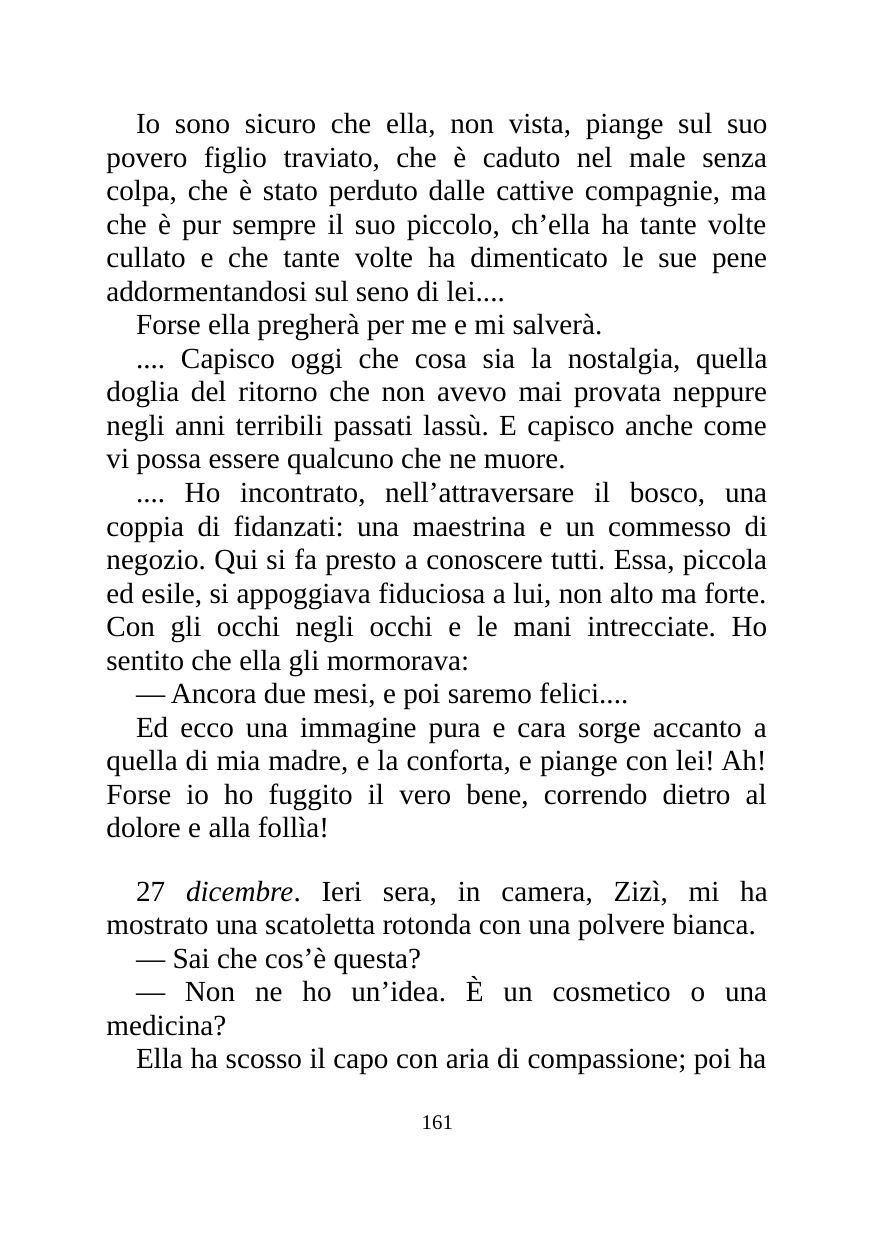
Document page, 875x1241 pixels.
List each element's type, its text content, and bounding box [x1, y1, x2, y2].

text .... Capisco oggi che cosa sia la nostalgia, quella doglia del ritorno che non avevo mai provata neppure negli anni terribili passati lassù. E capisco anche come vi possa essere qualcuno che ne muore. [106, 341, 768, 475]
text Ed ecco una immagine pura e cara sorge accanto a quella di mia madre, e la conforta, e piange con lei! Ah! Forse io ho fuggito il vero bene, correndo dietro al dolore e alla follìa! [106, 710, 768, 844]
text — Non ne ho un’idea. È un cosmetico o una medicina? [106, 974, 768, 1041]
text Io sono sicuro che ella, non vista, piange sul suo povero figlio traviato, che è caduto nel male senza colpa, che è stato perduto dalle cattive compagnie, ma che è pur sempre il suo piccolo, ch’ella ha tante volte cullato e che tante volte ha dimenticato le sue pene addormentandosi sul seno di lei.... [106, 106, 768, 307]
text Ella ha scosso il capo con aria di compassione; poi ha [106, 1041, 768, 1075]
text — Sai che cos’è questa? [106, 941, 768, 974]
text Forse ella pregherà per me e mi salverà. [106, 307, 768, 341]
text — Ancora due mesi, e poi saremo felici.... [106, 676, 768, 710]
text 27 dicembre. Ieri sera, in camera, Zizì, mi ha mostrato una scatoletta rotonda con una polvere bianca. [106, 874, 768, 941]
text .... Ho incontrato, nell’attraversare il bosco, una coppia di fidanzati: una maestrina e un commesso di negozio. Qui si fa presto a conoscere tutti. Essa, piccola ed esile, si appoggiava fiduciosa a lui, non alto ma forte. Con gli occhi negli occhi e le mani intrecciate. Ho sentito che ella gli mormorava: [106, 475, 768, 676]
